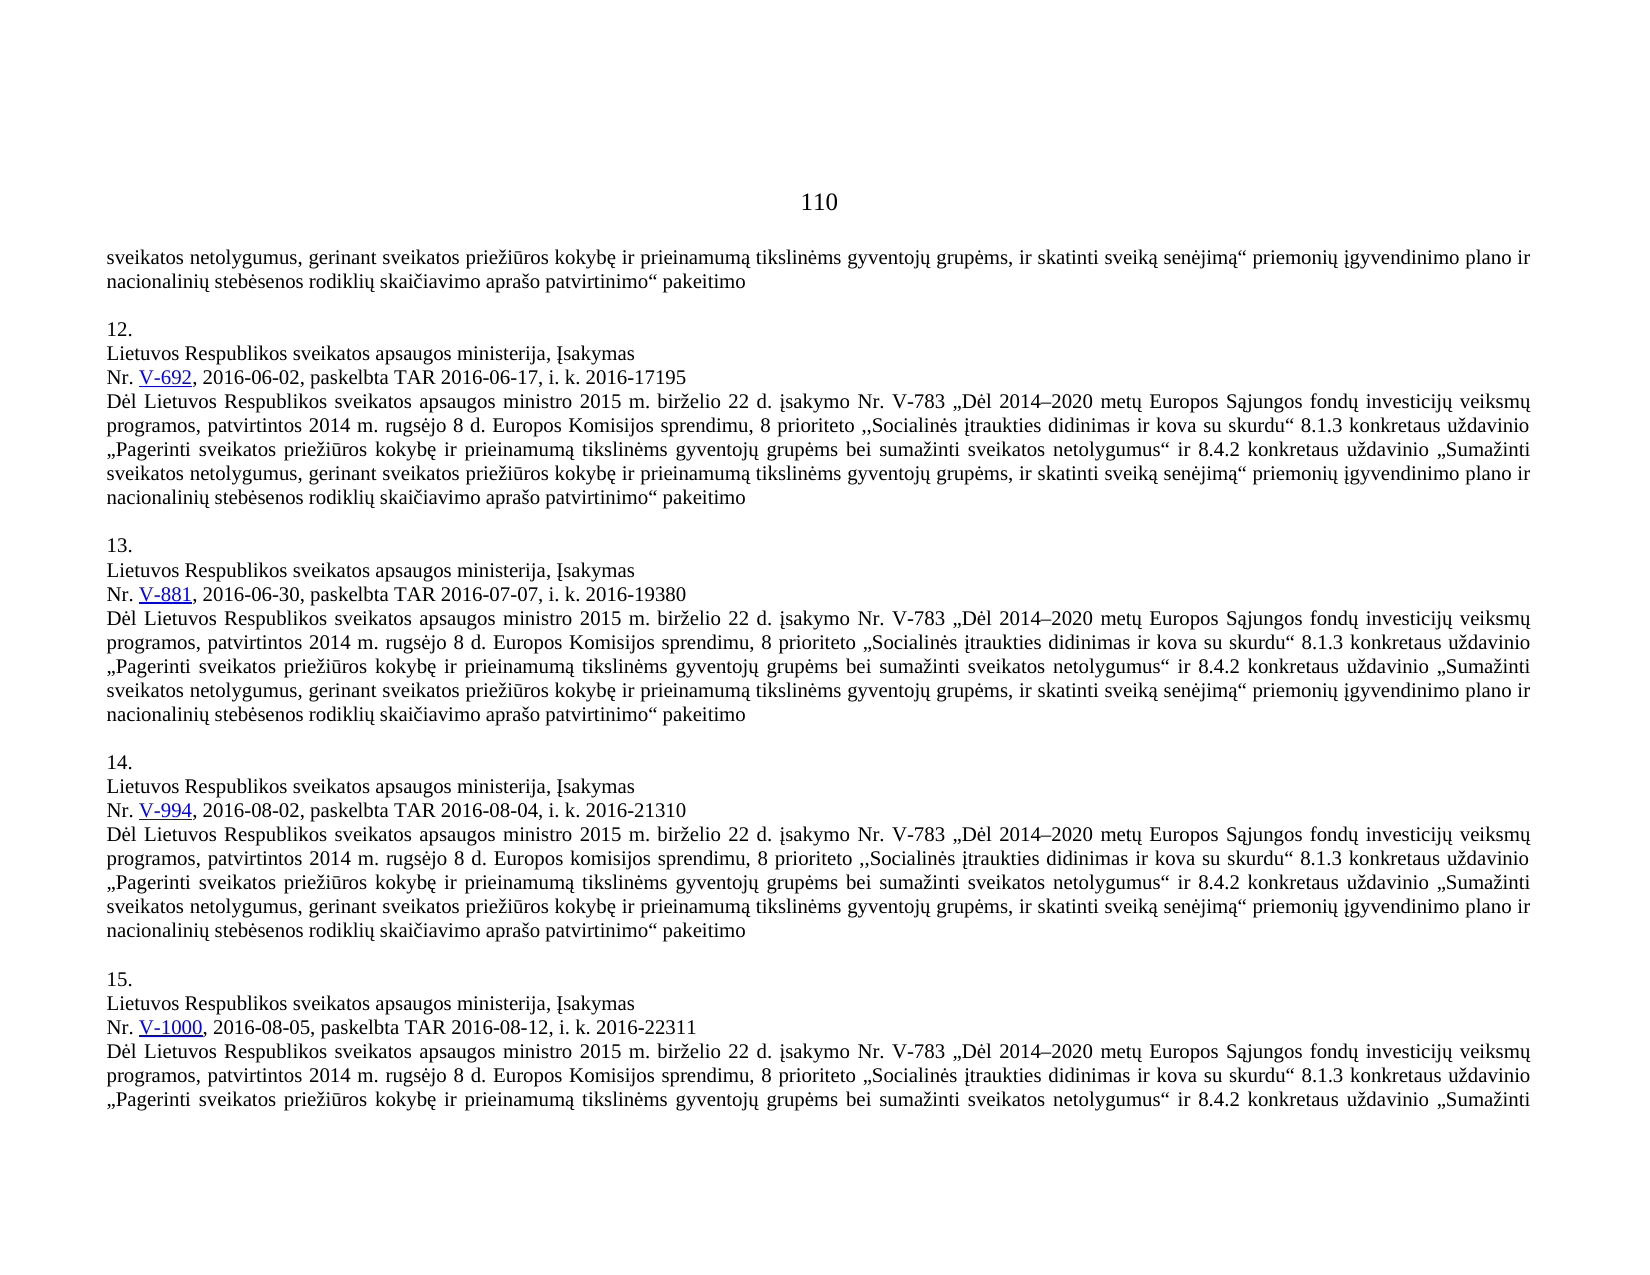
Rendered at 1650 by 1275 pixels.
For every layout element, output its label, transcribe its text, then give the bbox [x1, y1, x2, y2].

text Dėl Lietuvos Respublikos sveikatos apsaugos ministro 2015 m. birželio 22 d. įsakymo Nr. V-783 „Dėl 2014–2020 metų Europos Sąjungos fondų investicijų veiksmų programos, patvirtintos 2014 m. rugsėjo 8 d. Europos komisijos sprendimu, 8 prioriteto ,,Socialinės įtraukties didinimas ir kova su skurdu“ 8.1.3 konkretaus uždavinio „Pagerinti sveikatos priežiūros kokybę ir prieinamumą tikslinėms gyventojų grupėms bei sumažinti sveikatos netolygumus“ ir 8.4.2 konkretaus uždavinio „Sumažinti sveikatos netolygumus, gerinant sveikatos priežiūros kokybę ir prieinamumą tikslinėms gyventojų grupėms, ir skatinti sveiką senėjimą“ priemonių įgyvendinimo plano ir nacionalinių stebėsenos rodiklių skaičiavimo aprašo patvirtinimo“ pakeitimo [106, 822, 1532, 942]
text 13. [106, 533, 1532, 557]
text Dėl Lietuvos Respublikos sveikatos apsaugos ministro 2015 m. birželio 22 d. įsakymo Nr. V-783 „Dėl 2014–2020 metų Europos Sąjungos fondų investicijų veiksmų programos, patvirtintos 2014 m. rugsėjo 8 d. Europos Komisijos sprendimu, 8 prioriteto ,,Socialinės įtraukties didinimas ir kova su skurdu“ 8.1.3 konkretaus uždavinio „Pagerinti sveikatos priežiūros kokybę ir prieinamumą tikslinėms gyventojų grupėms bei sumažinti sveikatos netolygumus“ ir 8.4.2 konkretaus uždavinio „Sumažinti sveikatos netolygumus, gerinant sveikatos priežiūros kokybę ir prieinamumą tikslinėms gyventojų grupėms, ir skatinti sveiką senėjimą“ priemonių įgyvendinimo plano ir nacionalinių stebėsenos rodiklių skaičiavimo aprašo patvirtinimo“ pakeitimo [106, 389, 1532, 509]
text Lietuvos Respublikos sveikatos apsaugos ministerija, Įsakymas [106, 774, 1532, 798]
text 15. [106, 967, 1532, 991]
text Dėl Lietuvos Respublikos sveikatos apsaugos ministro 2015 m. birželio 22 d. įsakymo Nr. V-783 „Dėl 2014–2020 metų Europos Sąjungos fondų investicijų veiksmų programos, patvirtintos 2014 m. rugsėjo 8 d. Europos Komisijos sprendimu, 8 prioriteto „Socialinės įtraukties didinimas ir kova su skurdu“ 8.1.3 konkretaus uždavinio „Pagerinti sveikatos priežiūros kokybę ir prieinamumą tikslinėms gyventojų grupėms bei sumažinti sveikatos netolygumus“ ir 8.4.2 konkretaus uždavinio „Sumažinti [106, 1039, 1532, 1111]
text Nr. V-994, 2016-08-02, paskelbta TAR 2016-08-04, i. k. 2016-21310 [106, 798, 1532, 822]
text Nr. V-881, 2016-06-30, paskelbta TAR 2016-07-07, i. k. 2016-19380 [106, 582, 1532, 606]
text Nr. V-692, 2016-06-02, paskelbta TAR 2016-06-17, i. k. 2016-17195 [106, 365, 1532, 389]
text 14. [106, 750, 1532, 774]
text Dėl Lietuvos Respublikos sveikatos apsaugos ministro 2015 m. birželio 22 d. įsakymo Nr. V-783 „Dėl 2014–2020 metų Europos Sąjungos fondų investicijų veiksmų programos, patvirtintos 2014 m. rugsėjo 8 d. Europos Komisijos sprendimu, 8 prioriteto „Socialinės įtraukties didinimas ir kova su skurdu“ 8.1.3 konkretaus uždavinio „Pagerinti sveikatos priežiūros kokybę ir prieinamumą tikslinėms gyventojų grupėms bei sumažinti sveikatos netolygumus“ ir 8.4.2 konkretaus uždavinio „Sumažinti sveikatos netolygumus, gerinant sveikatos priežiūros kokybę ir prieinamumą tikslinėms gyventojų grupėms, ir skatinti sveiką senėjimą“ priemonių įgyvendinimo plano ir nacionalinių stebėsenos rodiklių skaičiavimo aprašo patvirtinimo“ pakeitimo [106, 606, 1532, 726]
text Lietuvos Respublikos sveikatos apsaugos ministerija, Įsakymas [106, 557, 1532, 582]
text 12. [106, 317, 1532, 341]
text Lietuvos Respublikos sveikatos apsaugos ministerija, Įsakymas [106, 341, 1532, 365]
text Lietuvos Respublikos sveikatos apsaugos ministerija, Įsakymas [106, 991, 1532, 1015]
text Nr. V-1000, 2016-08-05, paskelbta TAR 2016-08-12, i. k. 2016-22311 [106, 1015, 1532, 1039]
text sveikatos netolygumus, gerinant sveikatos priežiūros kokybę ir prieinamumą tikslinėms gyventojų grupėms, ir skatinti sveiką senėjimą“ priemonių įgyvendinimo plano ir nacionalinių stebėsenos rodiklių skaičiavimo aprašo patvirtinimo“ pakeitimo [106, 245, 1532, 293]
